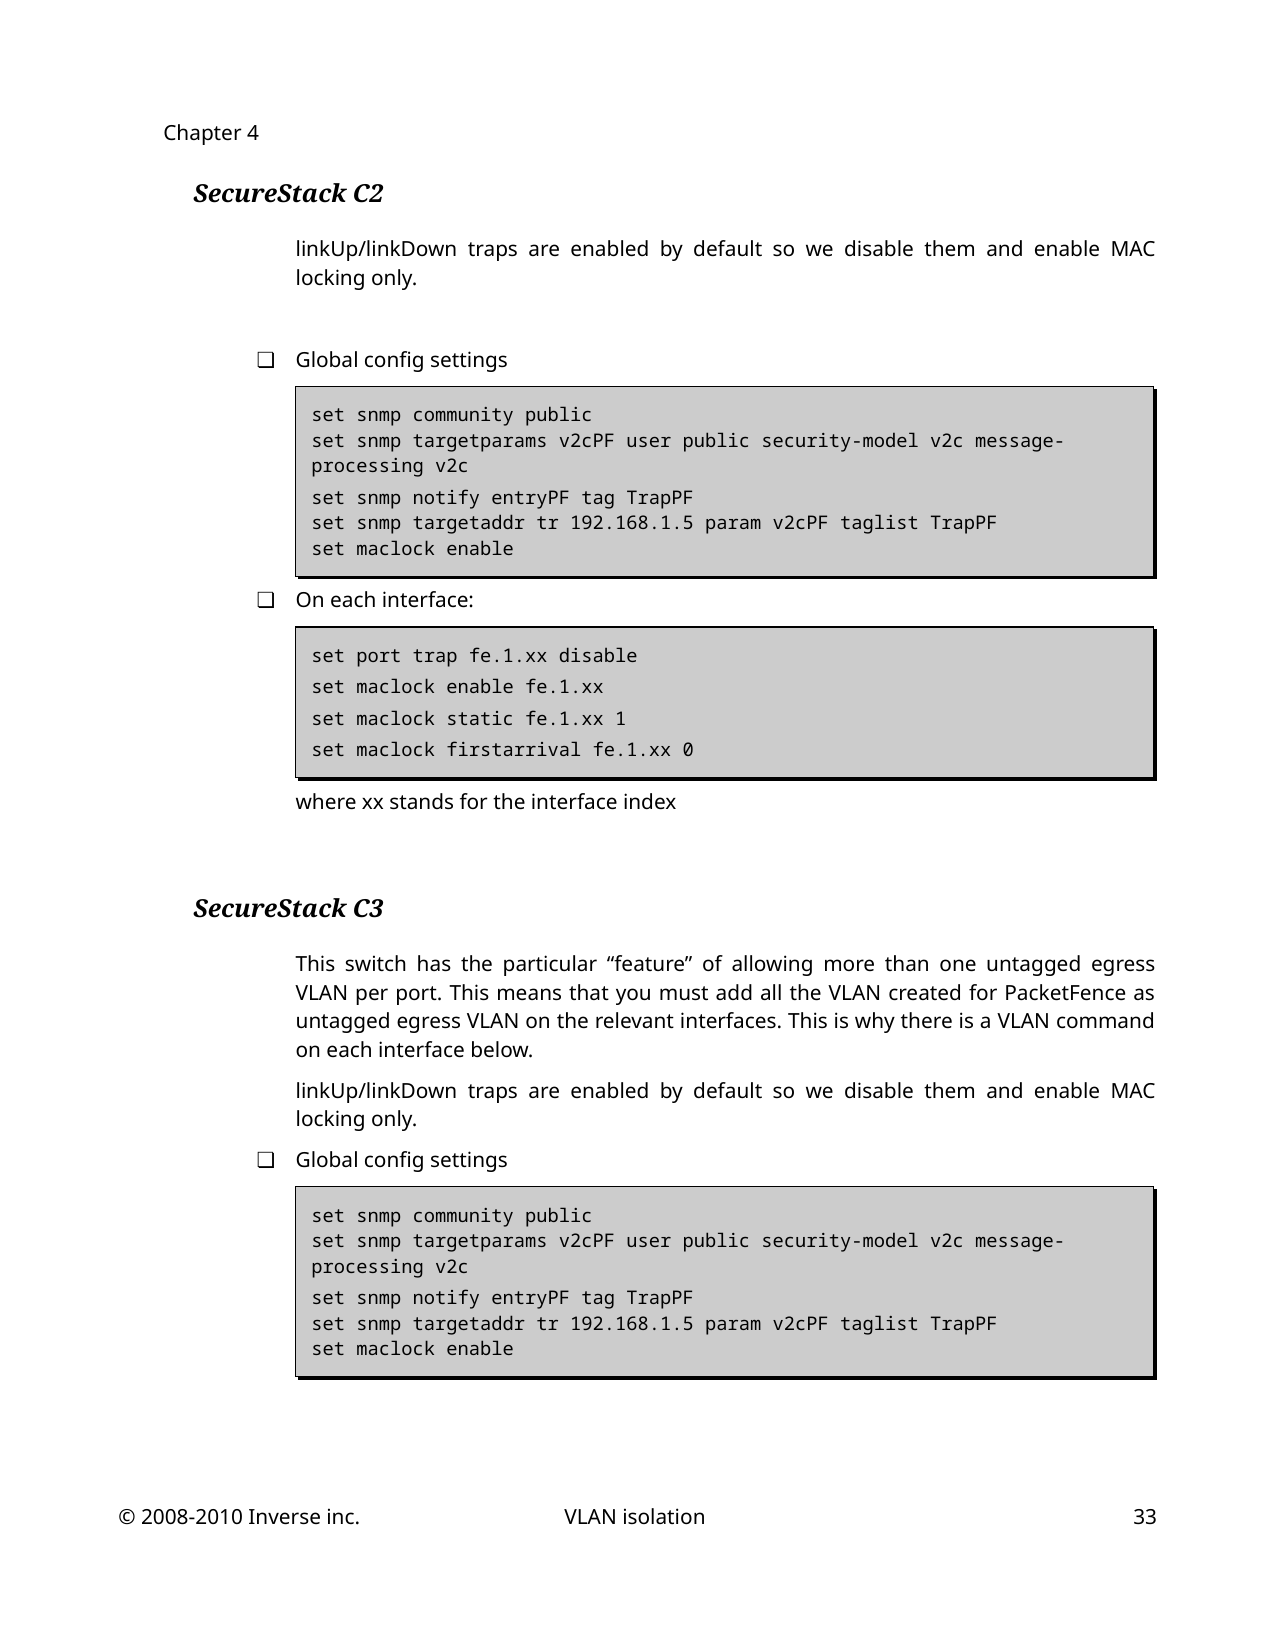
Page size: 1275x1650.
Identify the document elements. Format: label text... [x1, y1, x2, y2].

text set snmp notify entryPF tag TrapPF set snmp targetaddr tr 192.168.1.5 param v2cPF taglist TrapPF set maclock enable [296, 1268, 1153, 1376]
subtitle SecureStack C2 [156, 176, 1157, 210]
text linkUp/linkDown traps are enabled by default so we disable them and enable MAC locking only. [295, 234, 1157, 291]
list ❏ Global config settings [256, 1145, 1157, 1173]
text set maclock enable fe.1.xx [296, 658, 1153, 689]
text set port trap fe.1.xx disable [296, 628, 1153, 658]
subtitle SecureStack C3 [156, 891, 1157, 925]
list ❏ Global config settings [256, 345, 1157, 373]
text set maclock static fe.1.xx 1 [296, 689, 1153, 721]
text set maclock firstarrival fe.1.xx 0 [296, 721, 1153, 777]
text where xx stands for the interface index [295, 787, 1157, 815]
text This switch has the particular “feature” of allowing more than one untagged egress VLAN per port. This means that you must add all the VLAN created for PacketFence as untagged egress VLAN on the relevant interfaces. This is why there is a VLAN command on each interface below. [295, 949, 1157, 1063]
list ❏ On each interface: [256, 585, 1157, 614]
text set snmp community public set snmp targetparams v2cPF user public security-model v2c message-processing v2c [296, 387, 1153, 468]
text set snmp notify entryPF tag TrapPF set snmp targetaddr tr 192.168.1.5 param v2cPF taglist TrapPF set maclock enable [296, 468, 1153, 576]
text linkUp/linkDown traps are enabled by default so we disable them and enable MAC locking only. [295, 1076, 1157, 1133]
text set snmp community public set snmp targetparams v2cPF user public security-model v2c message-processing v2c [296, 1187, 1153, 1268]
